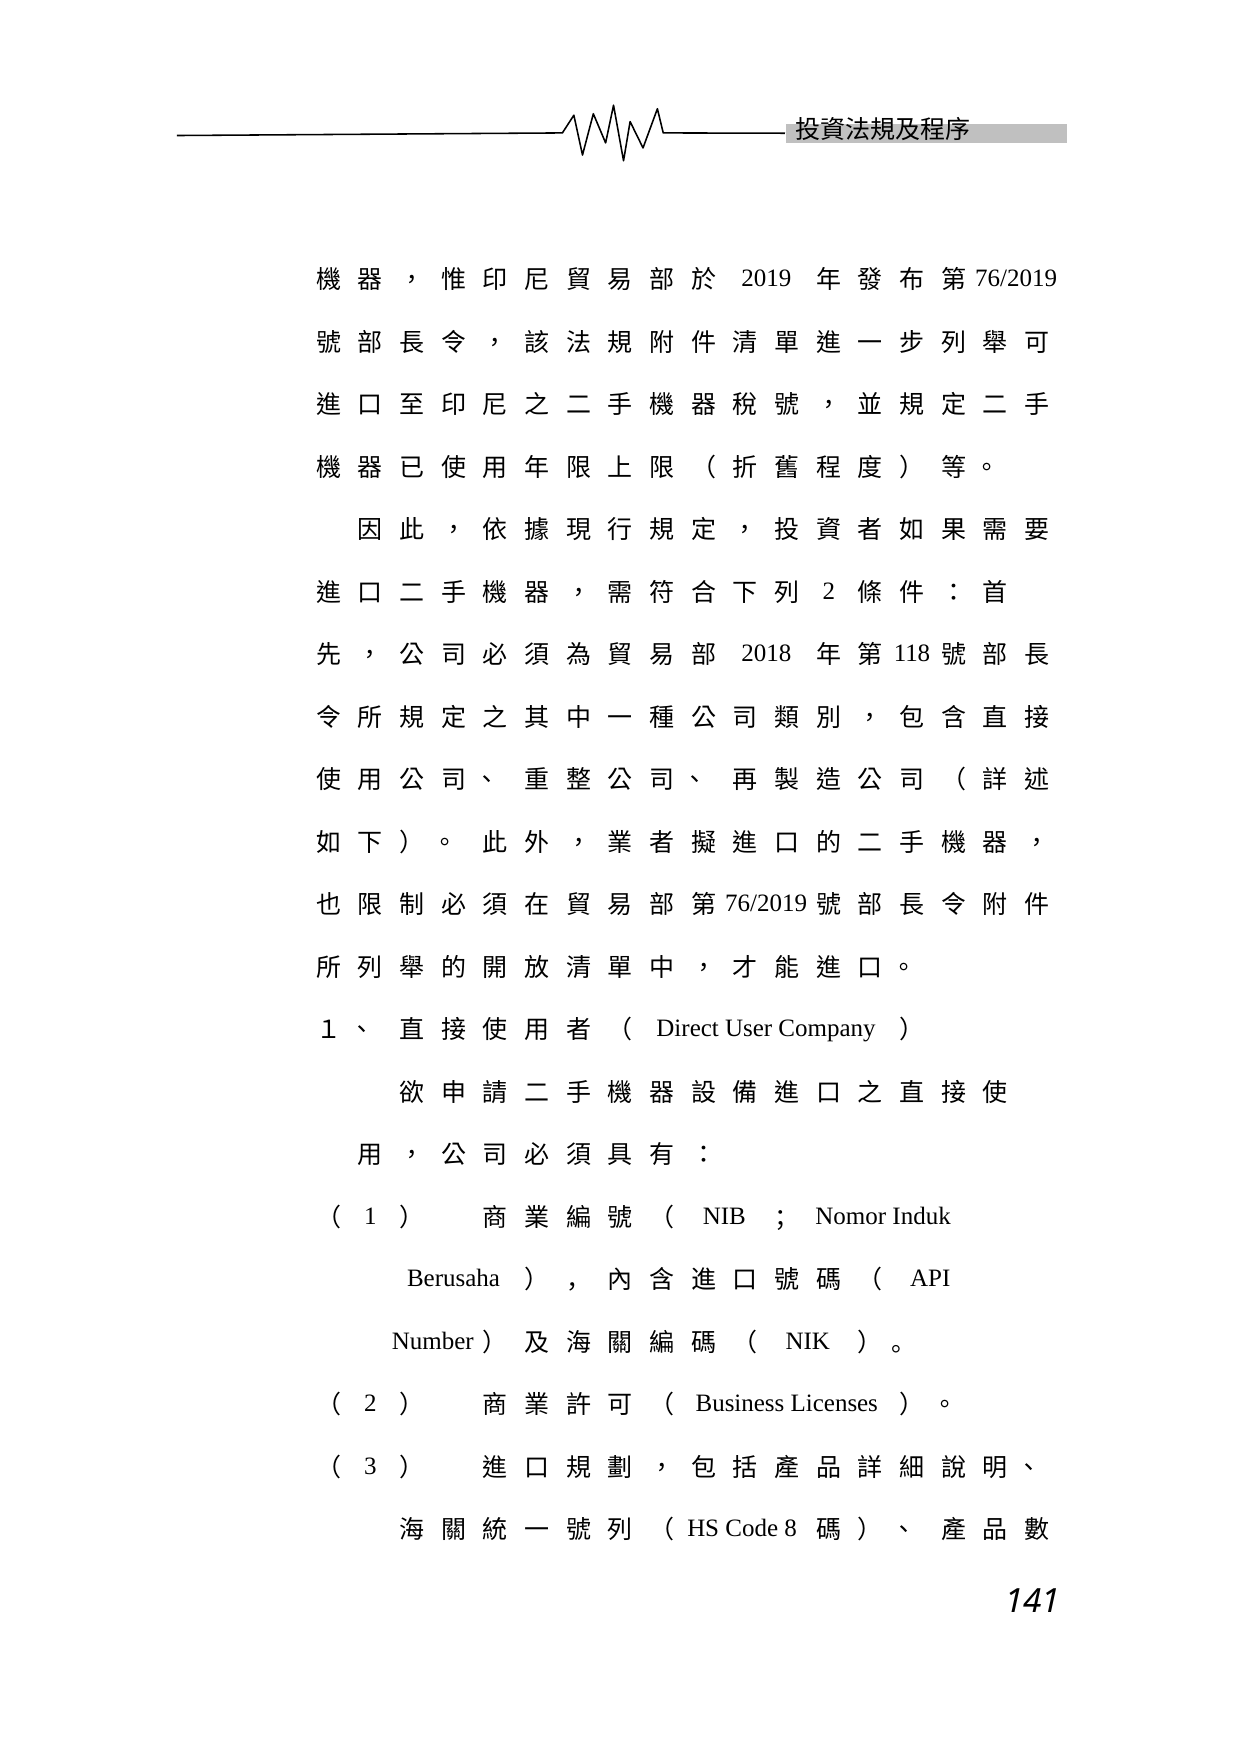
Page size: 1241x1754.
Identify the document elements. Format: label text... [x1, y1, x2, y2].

text （1） 商業編號（NIB；Nomor Induk Berusaha），內含進口號碼（API Number）及海關編碼（NIK）。 [306, 1174, 1058, 1361]
text 欲申請二手機器設備進口之直接使用，公司必須具有： [330, 1049, 1058, 1174]
text （2） 商業許可（Business Licenses）。 [306, 1361, 1058, 1424]
text 機器，惟印尼貿易部於2019年發布第76/2019號部長令，該法規附件清單進一步列舉可進口至印尼之二手機器稅號，並規定二手機器已使用年限上限（折舊程度）等。 [281, 236, 1058, 486]
text １、直接使用者（Direct User Company） [281, 986, 1058, 1049]
text 因此，依據現行規定，投資者如果需要進口二手機器，需符合下列2條件：首先，公司必須為貿易部2018年第118號部長令所規定之其中一種公司類別，包含直接使用公司、重整公司、再製造公司（詳述如下）。此外，業者擬進口的二手機器，也限制必須在貿易部第76/2019號部長令附件所列舉的開放清單中，才能進口。 [281, 486, 1058, 986]
text （3） 進口規劃，包括產品詳細說明、海關統一號列（HS Code 8 碼）、產品數 [306, 1424, 1058, 1549]
